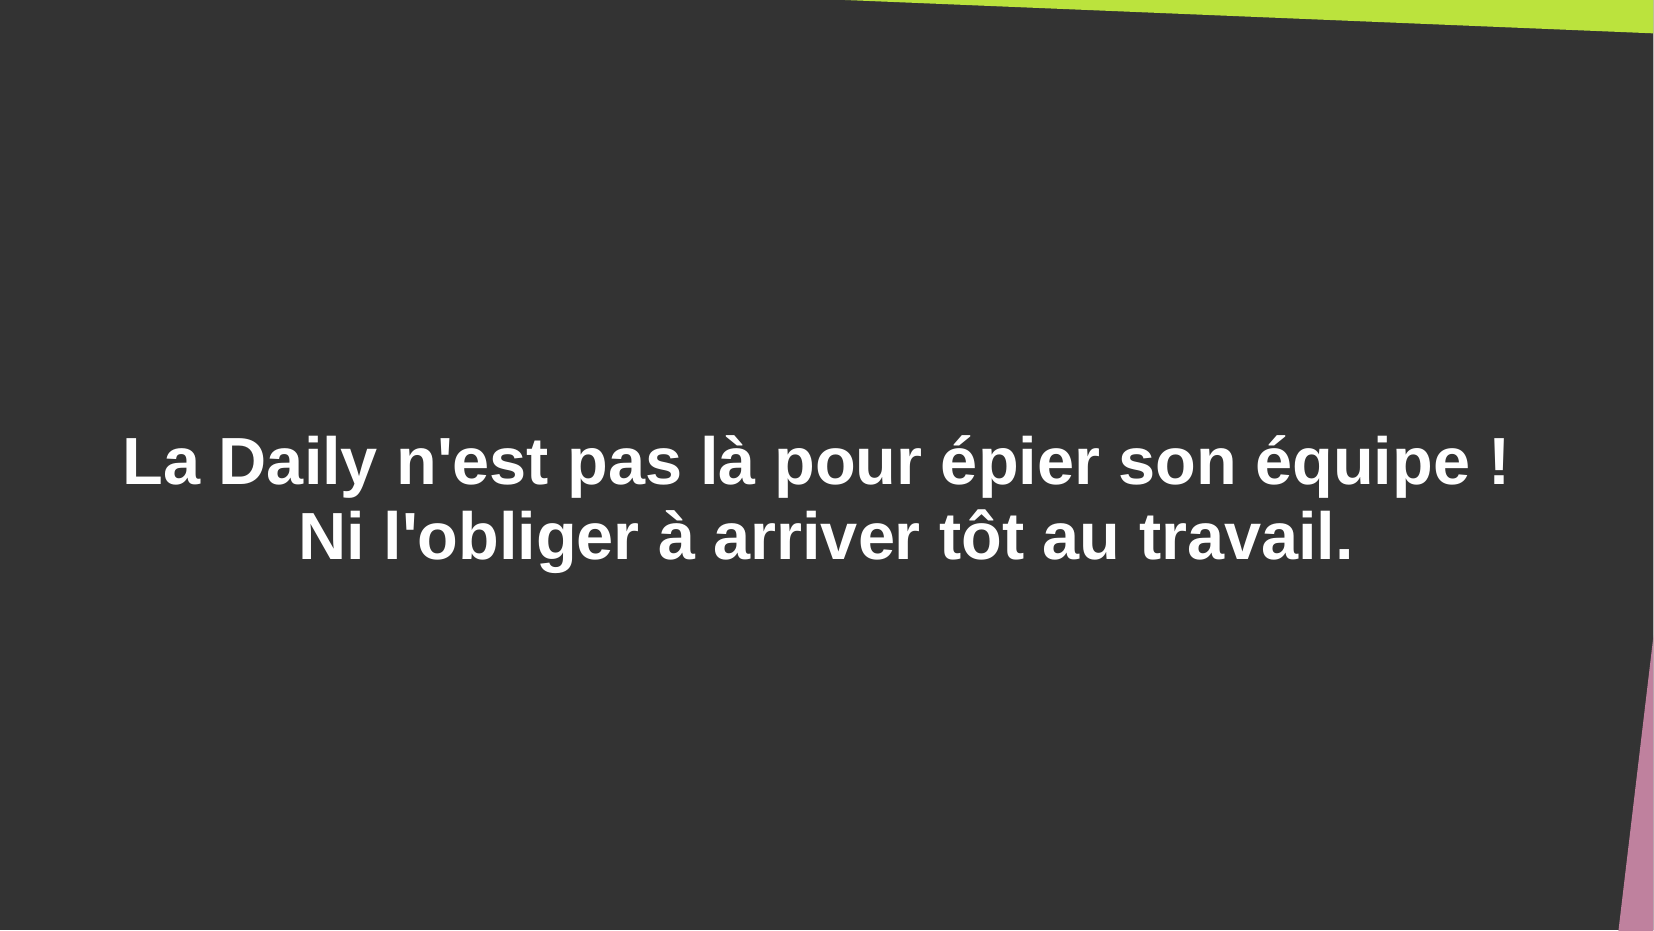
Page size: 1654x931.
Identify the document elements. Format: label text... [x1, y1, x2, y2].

title La Daily n'est pas là pour épier son équipe ! Ni l'obliger à arriver tôt au travail. [31, 424, 1622, 574]
text_box [845, 0, 1654, 34]
text_box [1618, 631, 1654, 931]
